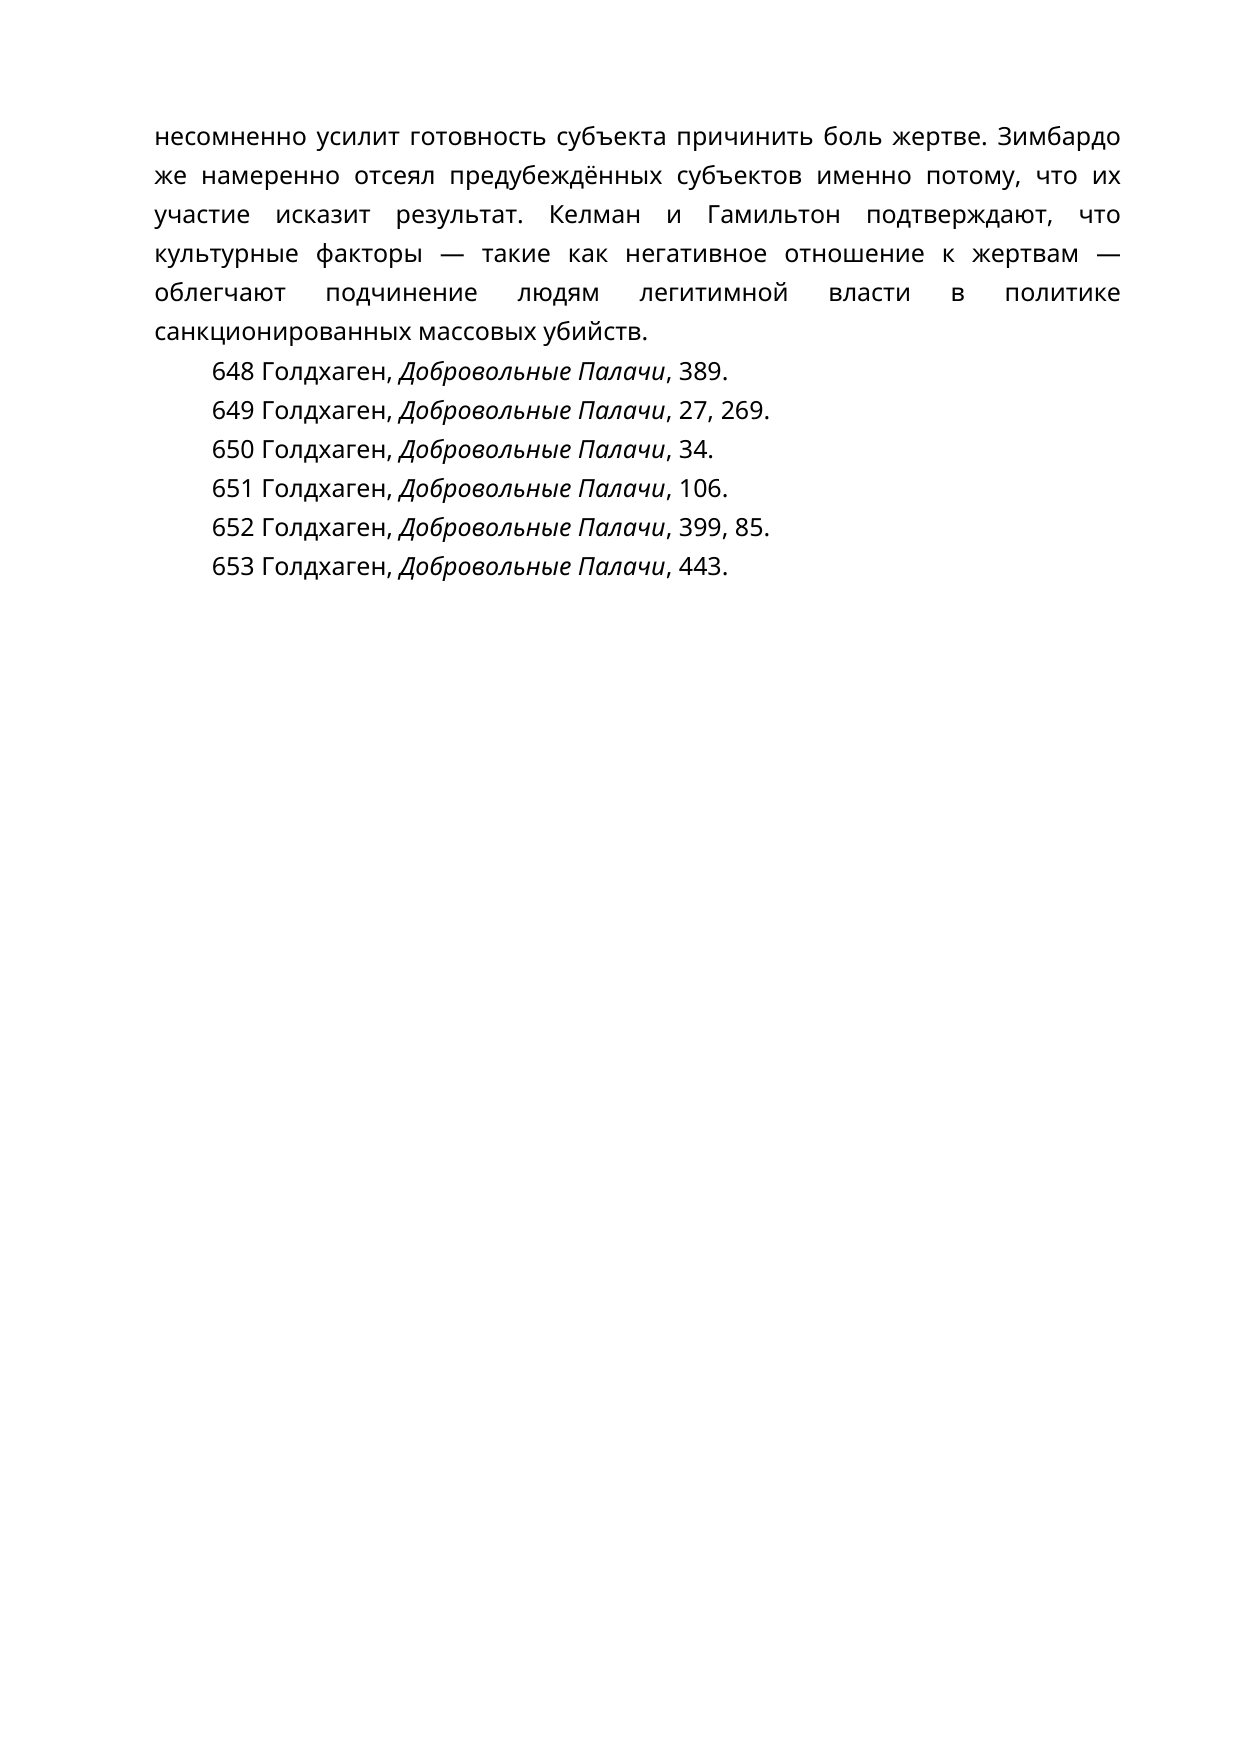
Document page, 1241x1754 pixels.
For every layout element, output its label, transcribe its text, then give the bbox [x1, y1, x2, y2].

text Голдхаген, Добровольные Палачи, 399, 85. [118, 510, 1122, 544]
text Голдхаген, Добровольные Палачи, 34. [118, 431, 1122, 466]
text Голдхаген, Добровольные Палачи, 106. [118, 471, 1122, 505]
text несомненно усилит готовность субъекта причинить боль жертве. Зимбардо же намеренно отсеял предубеждённых субъектов именно потому, что их участие исказит результат. Келман и Гамильтон подтверждают, что культурные факторы — такие как негативное отношение к жертвам — облегчают подчинение людям легитимной власти в политике санкционированных массовых убийств. [118, 118, 1122, 348]
text Голдхаген, Добровольные Палачи, 27, 269. [118, 392, 1122, 426]
text Голдхаген, Добровольные Палачи, 443. [118, 549, 1122, 583]
text Голдхаген, Добровольные Палачи, 389. [118, 353, 1122, 387]
